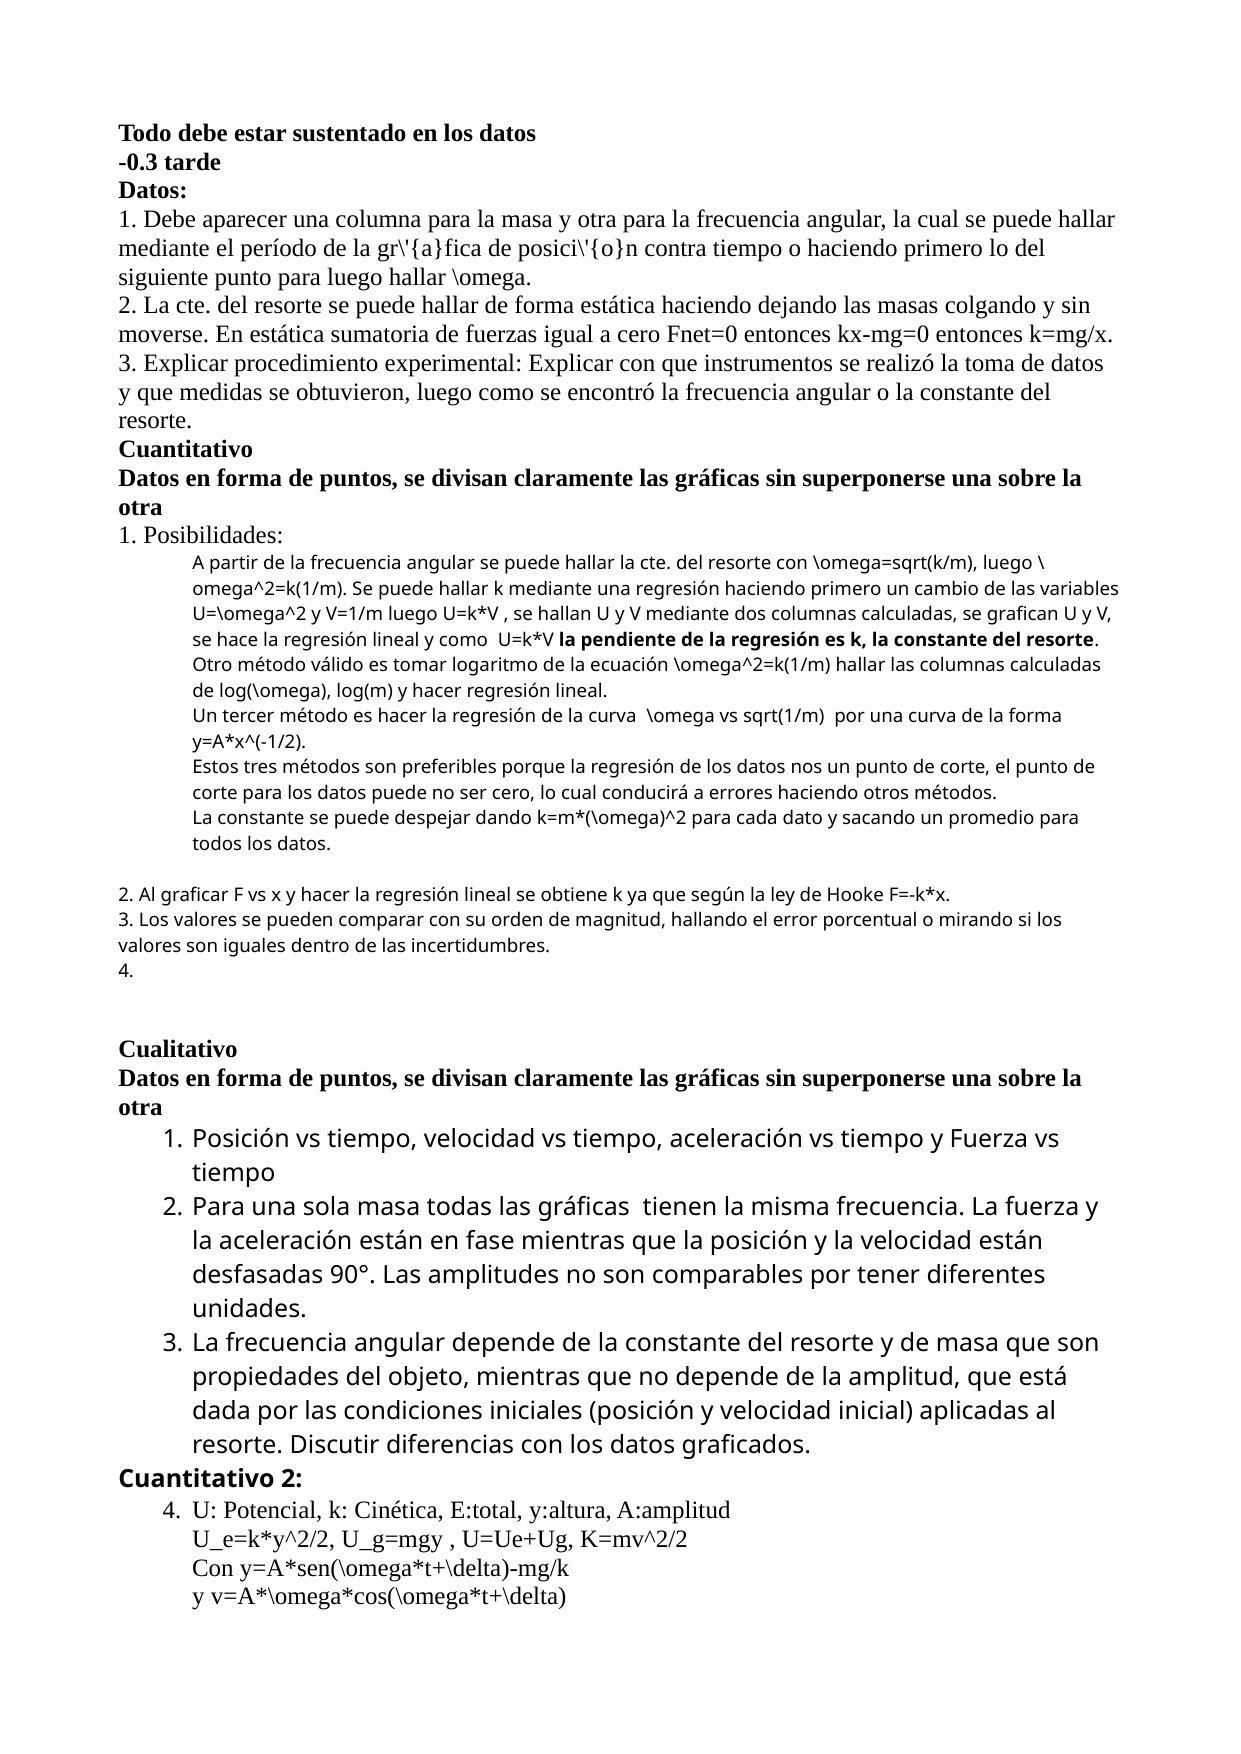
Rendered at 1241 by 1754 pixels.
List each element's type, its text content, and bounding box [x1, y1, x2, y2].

list Para una sola masa todas las gráficas tienen la misma frecuencia. La fuerza y la aceleración están en fase mientras que la posición y la velocidad están desfasadas 90°. Las amplitudes no son comparables por tener diferentes unidades. [162, 1189, 1122, 1325]
text Cuantitativo [118, 434, 1122, 463]
text A partir de la frecuencia angular se puede hallar la cte. del resorte con \omega=sqrt(k/m), luego \omega^2=k(1/m). Se puede hallar k mediante una regresión haciendo primero un cambio de las variables U=\omega^2 y V=1/m luego U=k*V , se hallan U y V mediante dos columnas calculadas, se grafican U y V, se hace la regresión lineal y como U=k*V la pendiente de la regresión es k, la constante del resorte. [192, 549, 1122, 651]
text Cualitativo [118, 1034, 1122, 1063]
text Todo debe estar sustentado en los datos [118, 118, 1122, 147]
list La frecuencia angular depende de la constante del resorte y de masa que son propiedades del objeto, mientras que no depende de la amplitud, que está dada por las condiciones iniciales (posición y velocidad inicial) aplicadas al resorte. Discutir diferencias con los datos graficados. [162, 1325, 1122, 1461]
text 4. [118, 958, 1122, 983]
text -0.3 tarde [118, 147, 1122, 176]
list Con y=A*sen(\omega*t+\delta)-mg/k [162, 1553, 1122, 1581]
text Estos tres métodos son preferibles porque la regresión de los datos nos un punto de corte, el punto de corte para los datos puede no ser cero, lo cual conducirá a errores haciendo otros métodos. [192, 753, 1122, 804]
text 3. Los valores se pueden comparar con su orden de magnitud, hallando el error porcentual o mirando si los valores son iguales dentro de las incertidumbres. [118, 907, 1122, 958]
text 3. Explicar procedimiento experimental: Explicar con que instrumentos se realizó la toma de datos y que medidas se obtuvieron, luego como se encontró la frecuencia angular o la constante del resorte. [118, 348, 1122, 434]
text Datos en forma de puntos, se divisan claramente las gráficas sin superponerse una sobre la otra [118, 1063, 1122, 1121]
list y v=A*\omega*cos(\omega*t+\delta) [162, 1581, 1122, 1610]
list Posición vs tiempo, velocidad vs tiempo, aceleración vs tiempo y Fuerza vs tiempo [162, 1121, 1122, 1189]
text 1. Debe aparecer una columna para la masa y otra para la frecuencia angular, la cual se puede hallar mediante el período de la gr\'{a}fica de posici\'{o}n contra tiempo o haciendo primero lo del siguiente punto para luego hallar \omega. [118, 204, 1122, 291]
text 2. Al graficar F vs x y hacer la regresión lineal se obtiene k ya que según la ley de Hooke F=-k*x. [118, 881, 1122, 907]
text 2. La cte. del resorte se puede hallar de forma estática haciendo dejando las masas colgando y sin moverse. En estática sumatoria de fuerzas igual a cero Fnet=0 entonces kx-mg=0 entonces k=mg/x. [118, 291, 1122, 348]
list U: Potencial, k: Cinética, E:total, y:altura, A:amplitud [162, 1495, 1122, 1524]
text Datos en forma de puntos, se divisan claramente las gráficas sin superponerse una sobre la otra [118, 463, 1122, 521]
text Cuantitativo 2: [118, 1461, 1122, 1495]
text Datos: [118, 176, 1122, 204]
text Un tercer método es hacer la regresión de la curva \omega vs sqrt(1/m) por una curva de la forma y=A*x^(-1/2). [192, 702, 1122, 753]
text La constante se puede despejar dando k=m*(\omega)^2 para cada dato y sacando un promedio para todos los datos. [192, 804, 1122, 856]
text Otro método válido es tomar logaritmo de la ecuación \omega^2=k(1/m) hallar las columnas calculadas de log(\omega), log(m) y hacer regresión lineal. [192, 651, 1122, 702]
list U_e=k*y^2/2, U_g=mgy , U=Ue+Ug, K=mv^2/2 [162, 1524, 1122, 1553]
text 1. Posibilidades: [118, 521, 1122, 549]
